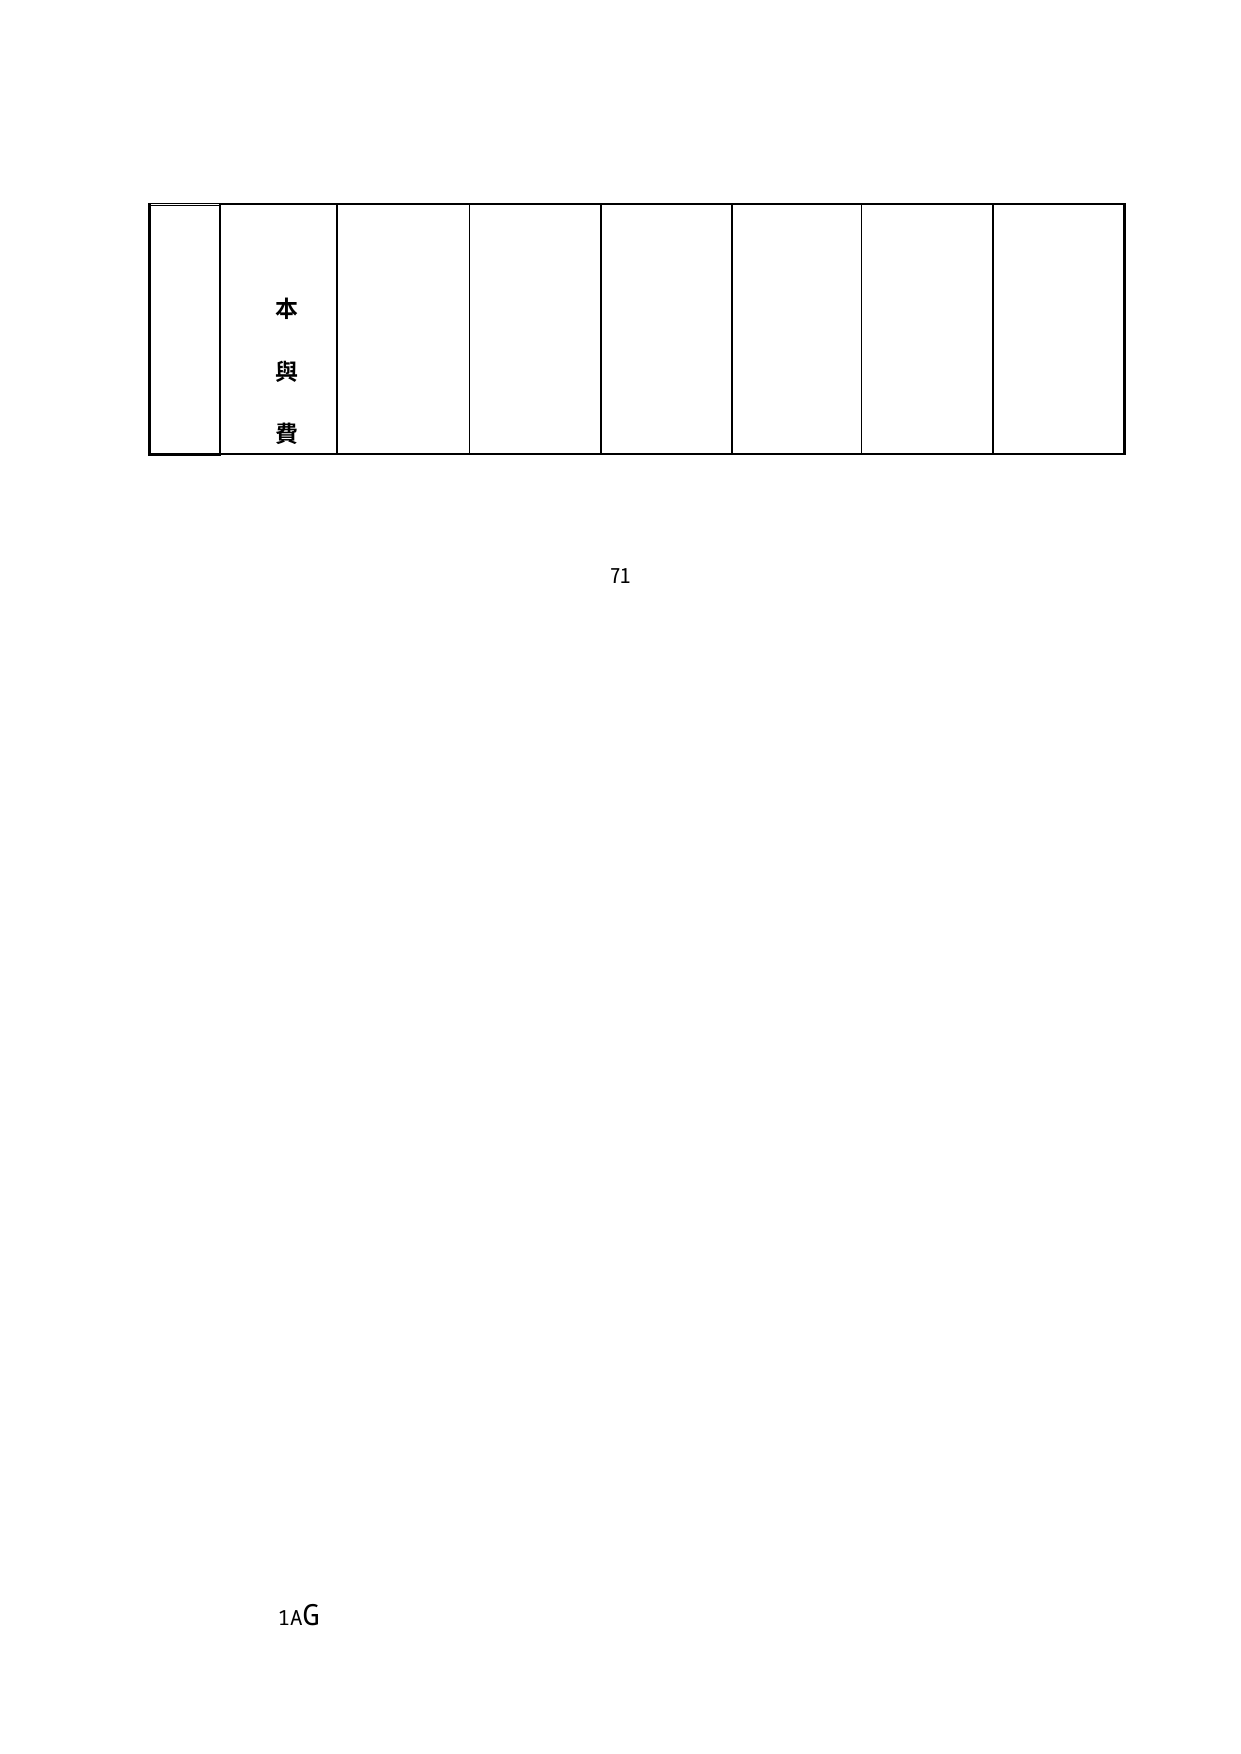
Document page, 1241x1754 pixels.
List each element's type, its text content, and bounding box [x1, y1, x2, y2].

table_cell [338, 205, 469, 453]
table_cell [602, 205, 731, 453]
table_cell [862, 205, 992, 453]
table_cell [470, 205, 600, 453]
table_cell [151, 206, 219, 453]
table_cell [994, 205, 1123, 453]
table_cell 本與費 [221, 205, 336, 453]
table_cell [733, 205, 861, 453]
